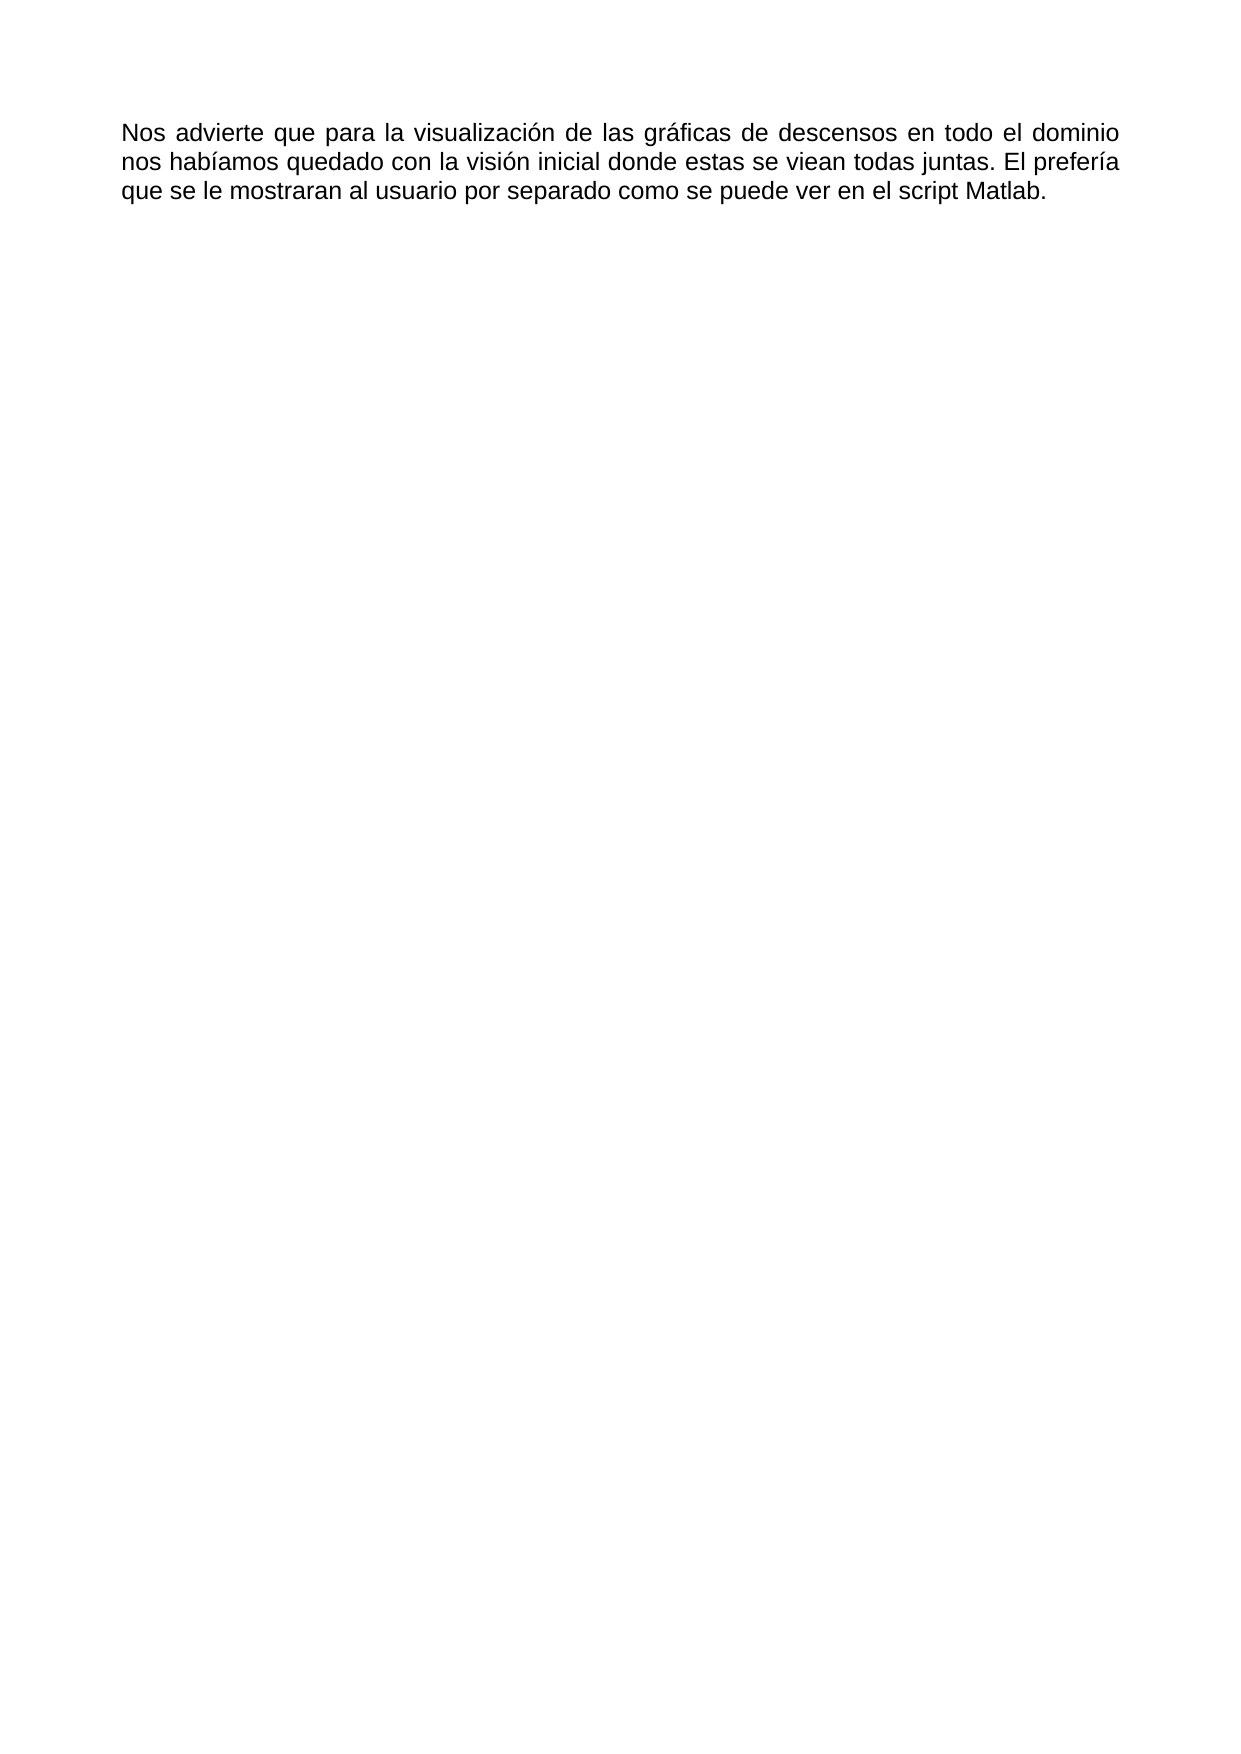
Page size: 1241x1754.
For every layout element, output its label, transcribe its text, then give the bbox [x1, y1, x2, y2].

text Nos advierte que para la visualización de las gráficas de descensos en todo el dominio nos habíamos quedado con la visión inicial donde estas se viean todas juntas. El prefería que se le mostraran al usuario por separado como se puede ver en el script Matlab. [121, 118, 1122, 204]
